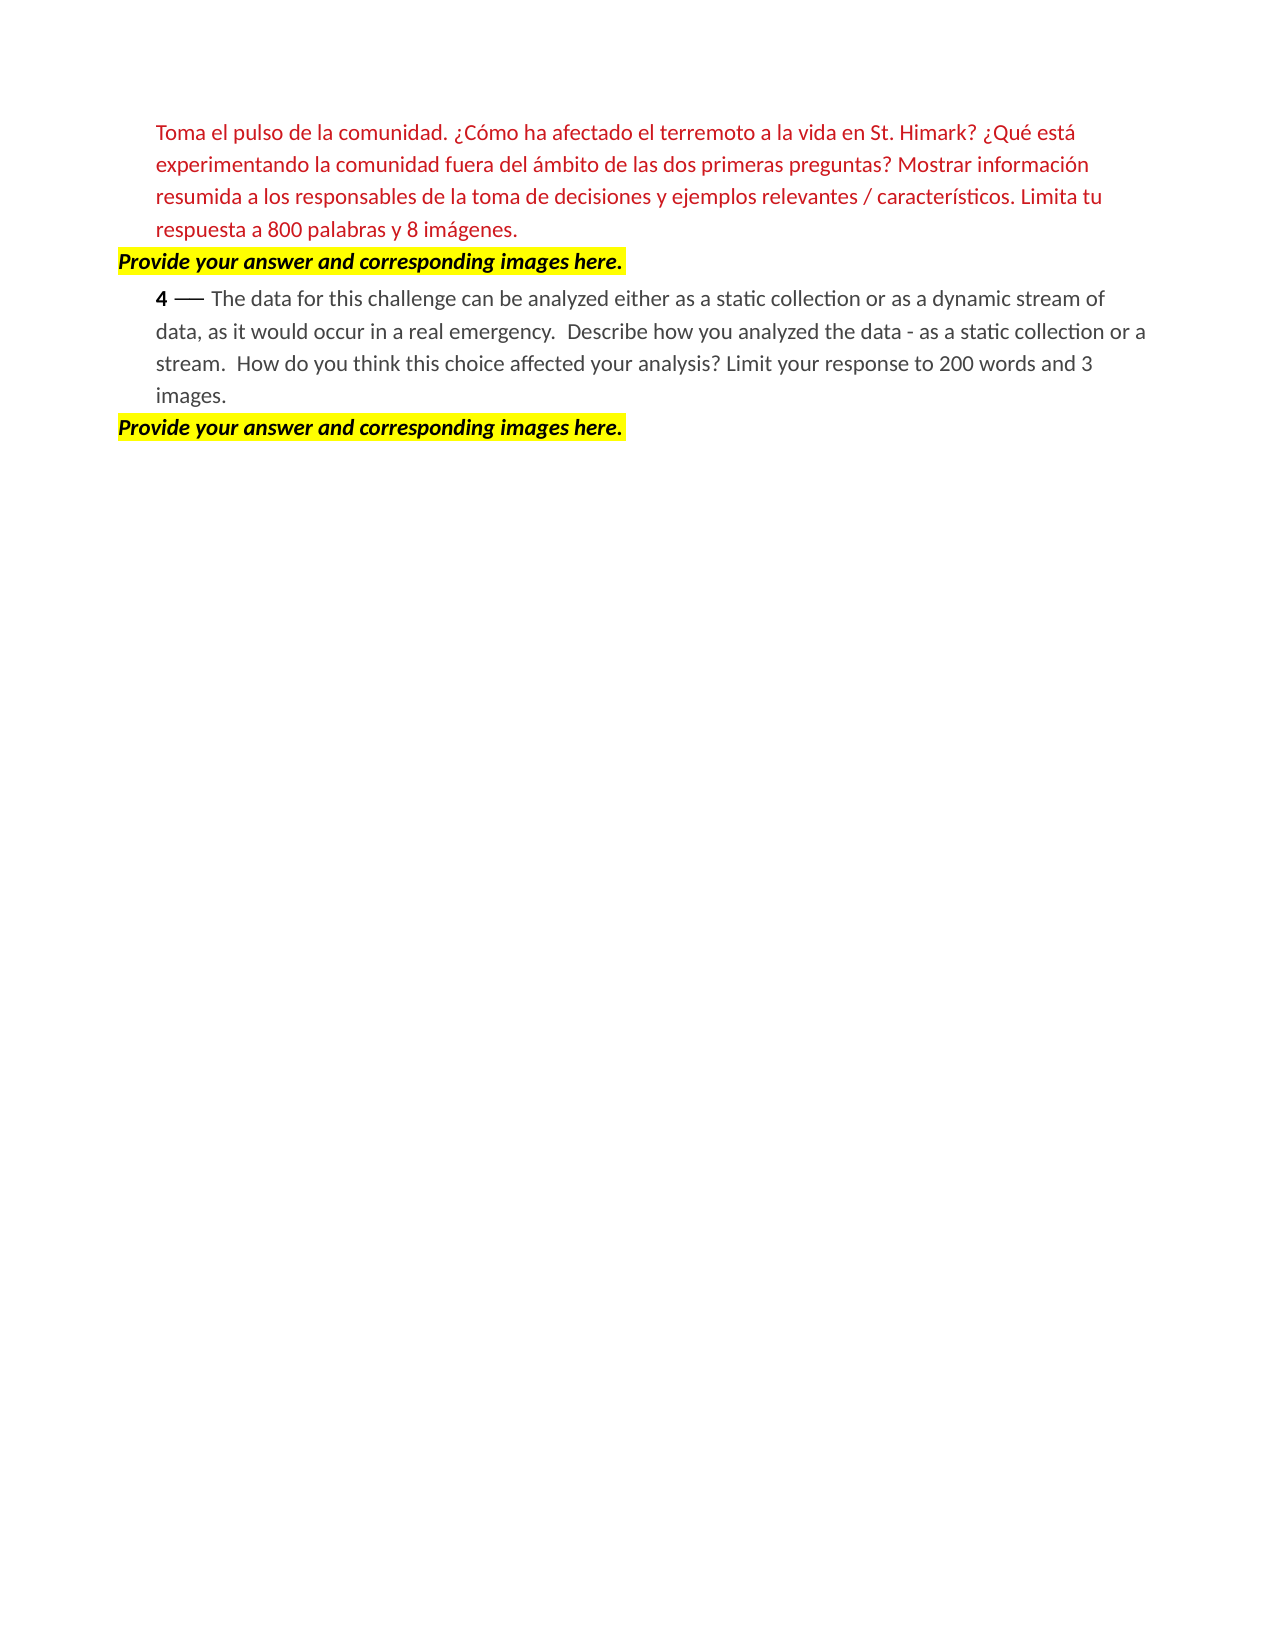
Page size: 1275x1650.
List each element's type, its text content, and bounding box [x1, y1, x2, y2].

text Provide your answer and corresponding images here. [118, 247, 1157, 275]
text Toma el pulso de la comunidad. ¿Cómo ha afectado el terremoto a la vida en St. Himark? ¿Qué está experimentando la comunidad fuera del ámbito de las dos primeras preguntas? Mostrar información resumida a los responsables de la toma de decisiones y ejemplos relevantes / característicos. Limita tu respuesta a 800 palabras y 8 imágenes. [156, 118, 1157, 243]
text Provide your answer and corresponding images here. [118, 413, 1157, 441]
text 4 –– The data for this challenge can be analyzed either as a static collection or as a dynamic stream of data, as it would occur in a real emergency. Describe how you analyzed the data - as a static collection or a stream. How do you think this choice affected your analysis? Limit your response to 200 words and 3 images. [156, 279, 1157, 409]
